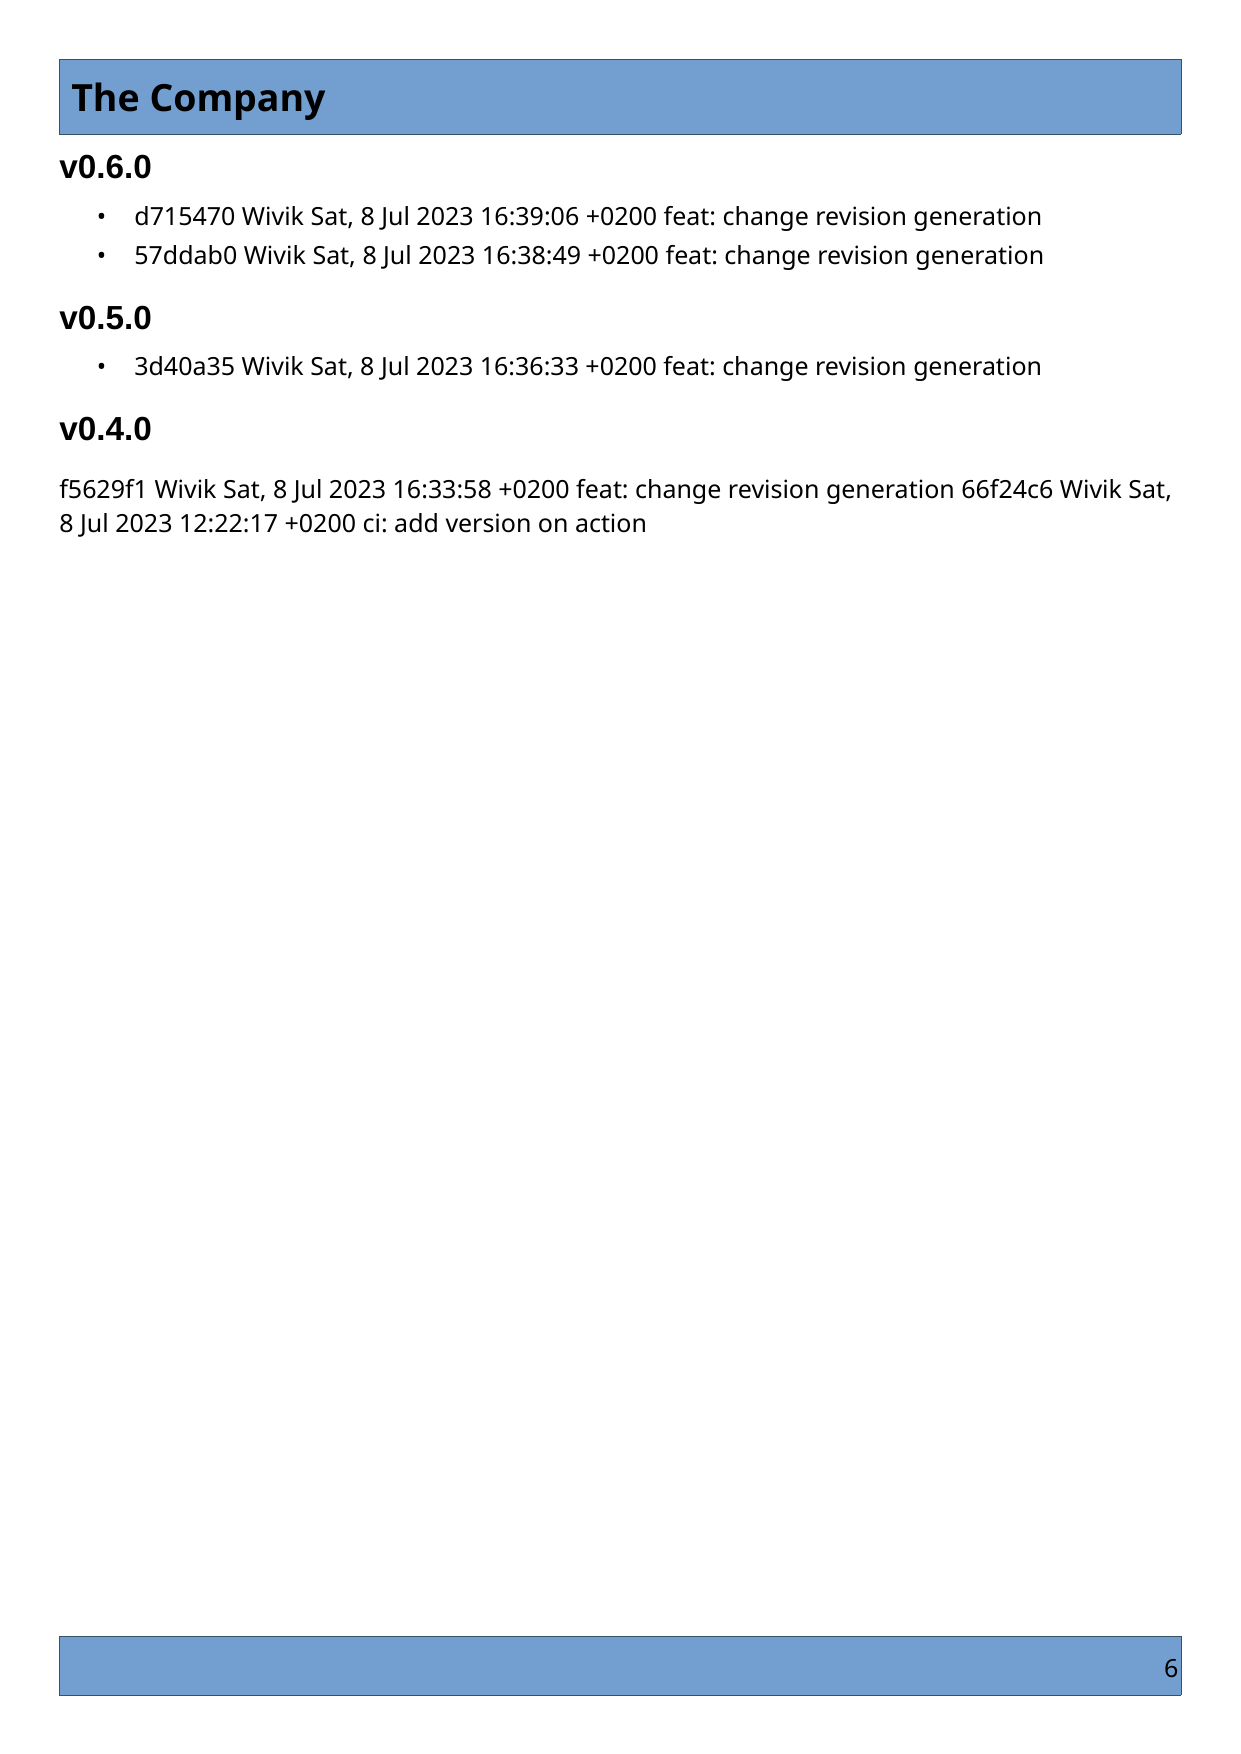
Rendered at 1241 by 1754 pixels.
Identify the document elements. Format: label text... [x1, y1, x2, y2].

subtitle v0.6.0 [59, 148, 1181, 186]
list d715470 Wivik Sat, 8 Jul 2023 16:39:06 +0200 feat: change revision generation [97, 198, 1181, 233]
list 3d40a35 Wivik Sat, 8 Jul 2023 16:36:33 +0200 feat: change revision generation [97, 349, 1181, 383]
subtitle v0.5.0 [59, 298, 1181, 336]
text f5629f1 Wivik Sat, 8 Jul 2023 16:33:58 +0200 feat: change revision generation 66f24c6 Wivik Sat, 8 Jul 2023 12:22:17 +0200 ci: add version on action [59, 471, 1181, 539]
subtitle v0.4.0 [59, 409, 1181, 447]
list 57ddab0 Wivik Sat, 8 Jul 2023 16:38:49 +0200 feat: change revision generation [97, 238, 1181, 272]
